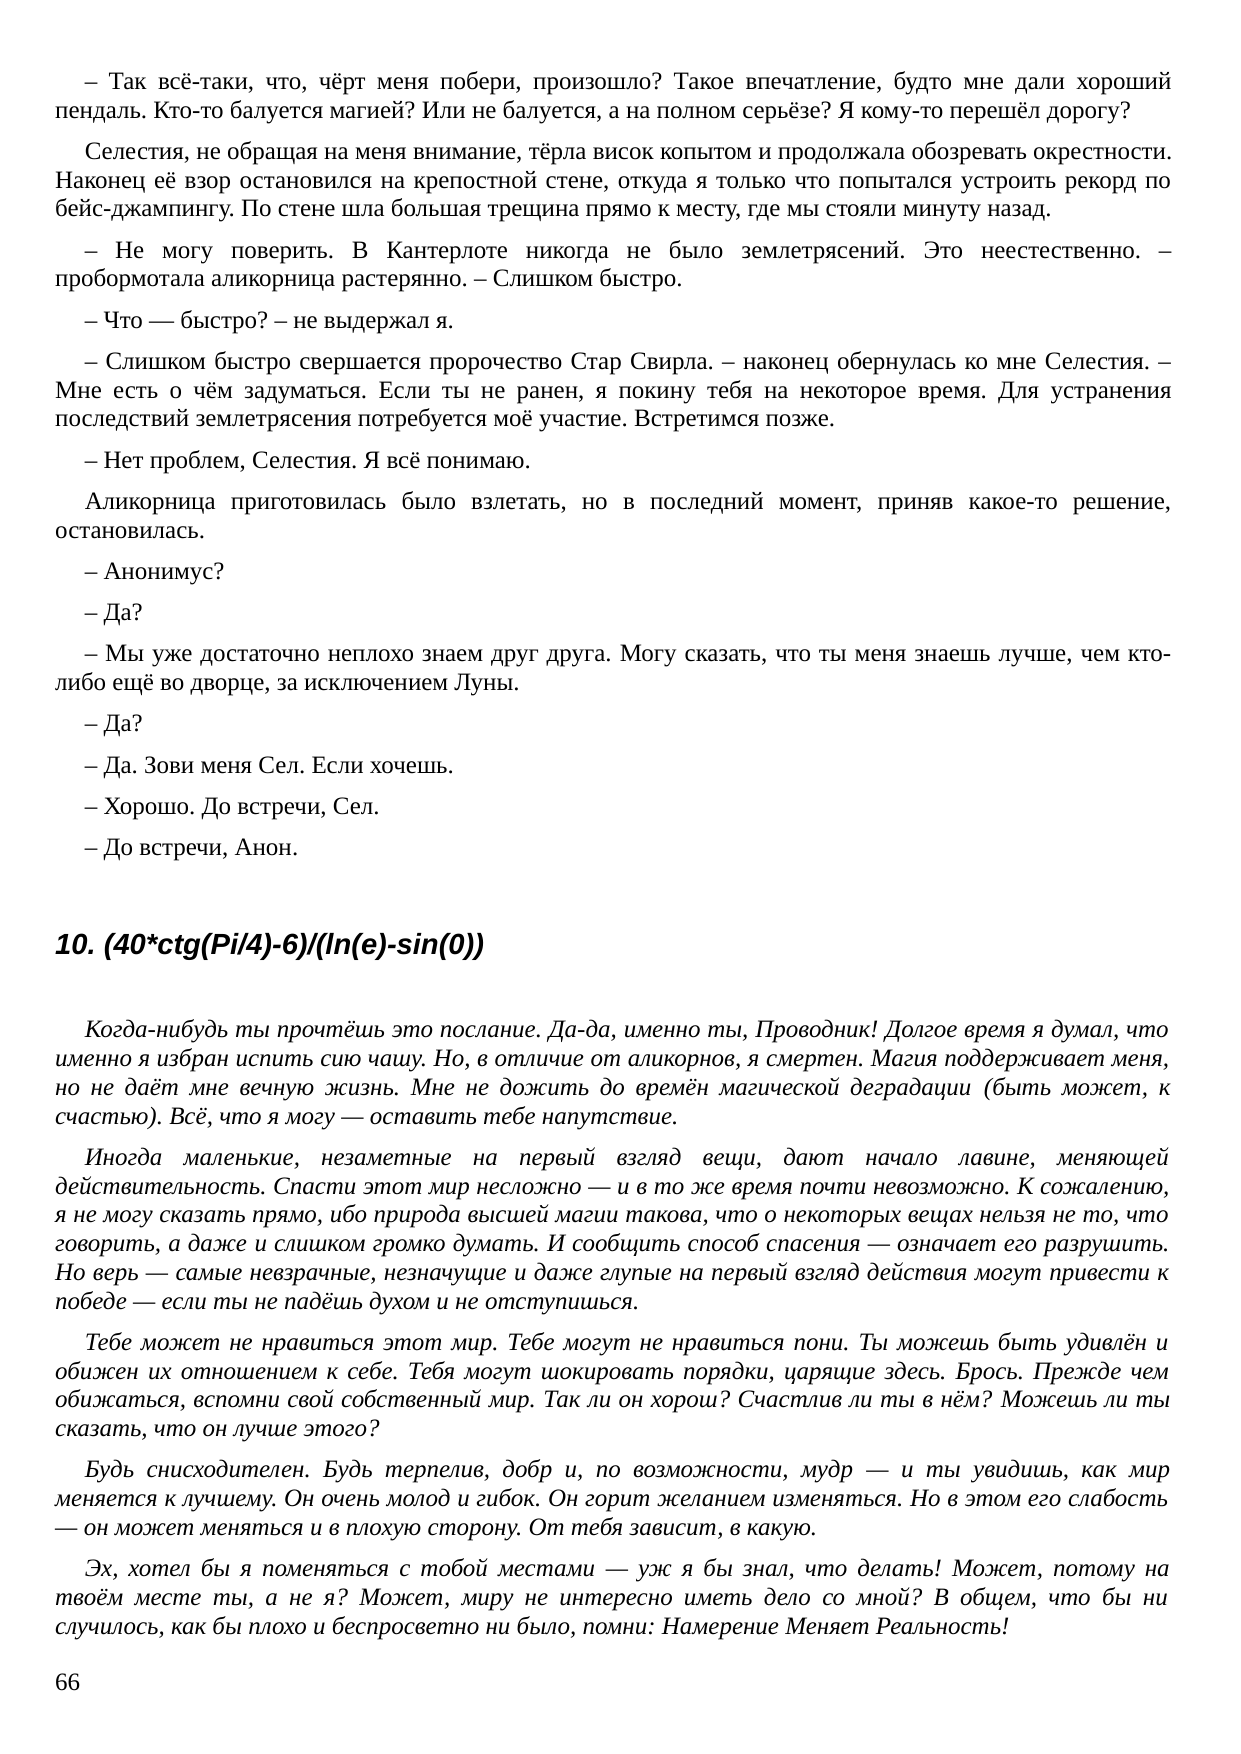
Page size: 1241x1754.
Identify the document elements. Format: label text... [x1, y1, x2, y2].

text Будь снисходителен. Будь терпелив, добр и, по возможности, мудр — и ты увидишь, как мир меняется к лучшему. Он очень молод и гибок. Он горит желанием изменяться. Но в этом его слабость — он может меняться и в плохую сторону. От тебя зависит, в какую. [55, 1454, 1173, 1541]
subtitle 10. (40*ctg(Pi/4)-6)/(ln(e)-sin(0)) [55, 927, 1173, 961]
text – Слишком быстро свершается пророчество Стар Свирла. – наконец обернулась ко мне Селестия. – Мне есть о чём задуматься. Если ты не ранен, я покину тебя на некоторое время. Для устранения последствий землетрясения потребуется моё участие. Встретимся позже. [55, 346, 1173, 432]
text – До встречи, Анон. [55, 832, 1173, 861]
text – Анонимус? [55, 556, 1173, 585]
text – Не могу поверить. В Кантерлоте никогда не было землетрясений. Это неестественно. – пробормотала аликорница растерянно. – Слишком быстро. [55, 235, 1173, 292]
text Иногда маленькие, незаметные на первый взгляд вещи, дают начало лавине, меняющей действительность. Спасти этот мир несложно — и в то же время почти невозможно. К сожалению, я не могу сказать прямо, ибо природа высшей магии такова, что о некоторых вещах нельзя не то, что говорить, а даже и слишком громко думать. И сообщить способ спасения — означает его разрушить. Но верь — самые невзрачные, незначущие и даже глупые на первый взгляд действия могут привести к победе — если ты не падёшь духом и не отступишься. [55, 1142, 1173, 1314]
text – Нет проблем, Селестия. Я всё понимаю. [55, 445, 1173, 473]
text – Да? [55, 708, 1173, 737]
text – Мы уже достаточно неплохо знаем друг друга. Могу сказать, что ты меня знаешь лучше, чем кто-либо ещё во дворце, за исключением Луны. [55, 638, 1173, 696]
text – Да. Зови меня Сел. Если хочешь. [55, 750, 1173, 778]
text – Да? [55, 597, 1173, 626]
text – Что — быстро? – не выдержал я. [55, 305, 1173, 333]
text Когда-нибудь ты прочтёшь это послание. Да-да, именно ты, Проводник! Долгое время я думал, что именно я избран испить сию чашу. Но, в отличие от аликорнов, я смертен. Магия поддерживает меня, но не даёт мне вечную жизнь. Мне не дожить до времён магической деградации (быть может, к счастью). Всё, что я могу — оставить тебе напутствие. [55, 1014, 1173, 1129]
text Селестия, не обращая на меня внимание, тёрла висок копытом и продолжала обозревать окрестности. Наконец её взор остановился на крепостной стене, откуда я только что попытался устроить рекорд по бейс-джампингу. По стене шла большая трещина прямо к месту, где мы стояли минуту назад. [55, 136, 1173, 222]
text Аликорница приготовилась было взлетать, но в последний момент, приняв какое-то решение, остановилась. [55, 486, 1173, 543]
text – Хорошо. До встречи, Сел. [55, 791, 1173, 820]
text – Так всё-таки, что, чёрт меня побери, произошло? Такое впечатление, будто мне дали хороший пендаль. Кто-то балуется магией? Или не балуется, а на полном серьёзе? Я кому-то перешёл дорогу? [55, 66, 1173, 123]
text Тебе может не нравиться этот мир. Тебе могут не нравиться пони. Ты можешь быть удивлён и обижен их отношением к себе. Тебя могут шокировать порядки, царящие здесь. Брось. Прежде чем обижаться, вспомни свой собственный мир. Так ли он хорош? Счастлив ли ты в нём? Можешь ли ты сказать, что он лучше этого? [55, 1327, 1173, 1442]
text Эх, хотел бы я поменяться с тобой местами — уж я бы знал, что делать! Может, потому на твоём месте ты, а не я? Может, миру не интересно иметь дело со мной? В общем, что бы ни случилось, как бы плохо и беспросветно ни было, помни: Намерение Меняет Реальность! [55, 1553, 1173, 1639]
